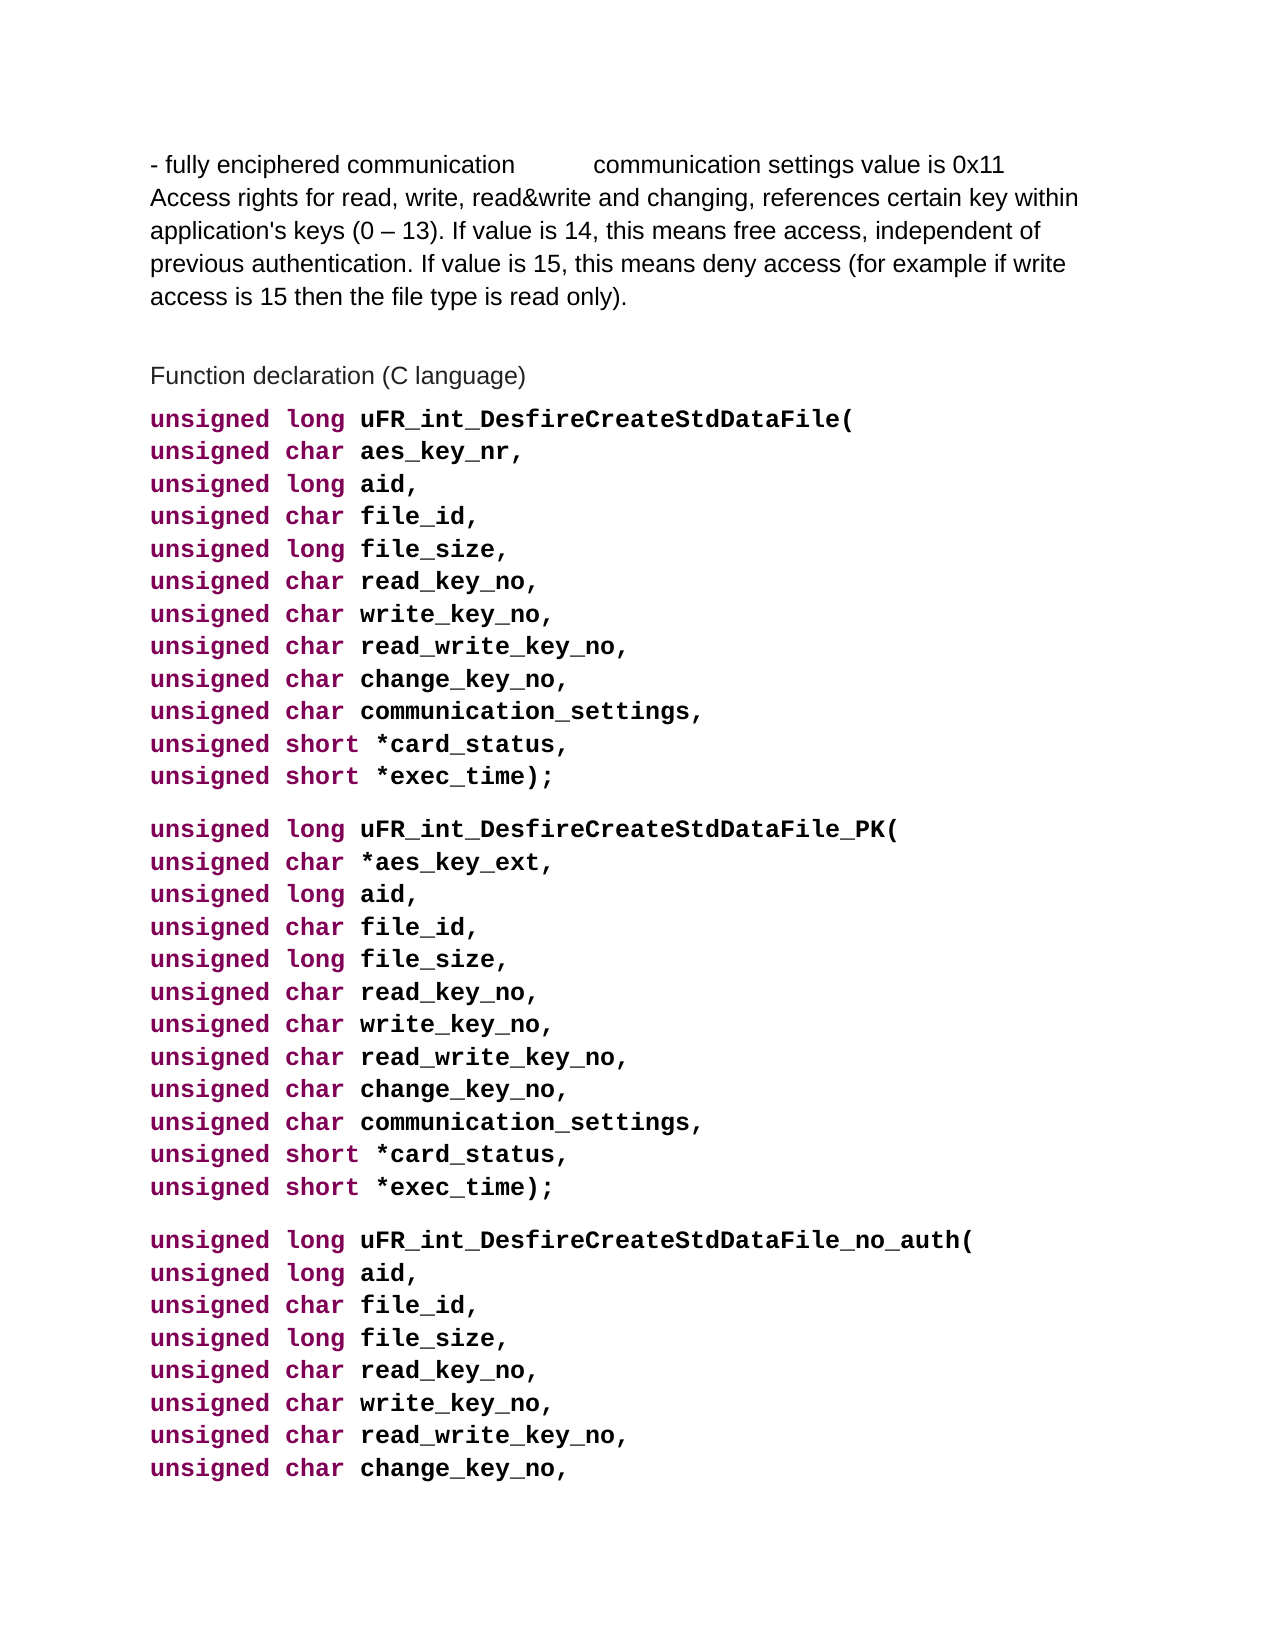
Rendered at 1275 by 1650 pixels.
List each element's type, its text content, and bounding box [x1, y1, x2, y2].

text unsigned long uFR_int_DesfireCreateStdDataFile_no_auth( unsigned long aid, unsigned char file_id, unsigned long file_size, unsigned char read_key_no, unsigned char write_key_no, unsigned char read_write_key_no, unsigned char change_key_no, [150, 1228, 1125, 1484]
text unsigned long uFR_int_DesfireCreateStdDataFile_PK( unsigned char *aes_key_ext, unsigned long aid, unsigned char file_id, unsigned long file_size, unsigned char read_key_no, unsigned char write_key_no, unsigned char read_write_key_no, unsigned char change_key_no, unsigned char communication_settings, unsigned short *card_status, unsigned short *exec_time); [150, 817, 1125, 1203]
text - fully enciphered communication communication settings value is 0x11 Access rights for read, write, read&write and changing, references certain key within application's keys (0 – 13). If value is 14, this means free access, independent of previous authentication. If value is 15, this means deny access (for example if write access is 15 then the file type is read only). [150, 150, 1125, 344]
text Function declaration (C language) [150, 361, 1125, 389]
text unsigned long uFR_int_DesfireCreateStdDataFile( unsigned char aes_key_nr, unsigned long aid, unsigned char file_id, unsigned long file_size, unsigned char read_key_no, unsigned char write_key_no, unsigned char read_write_key_no, unsigned char change_key_no, unsigned char communication_settings, unsigned short *card_status, unsigned short *exec_time); [150, 406, 1125, 792]
